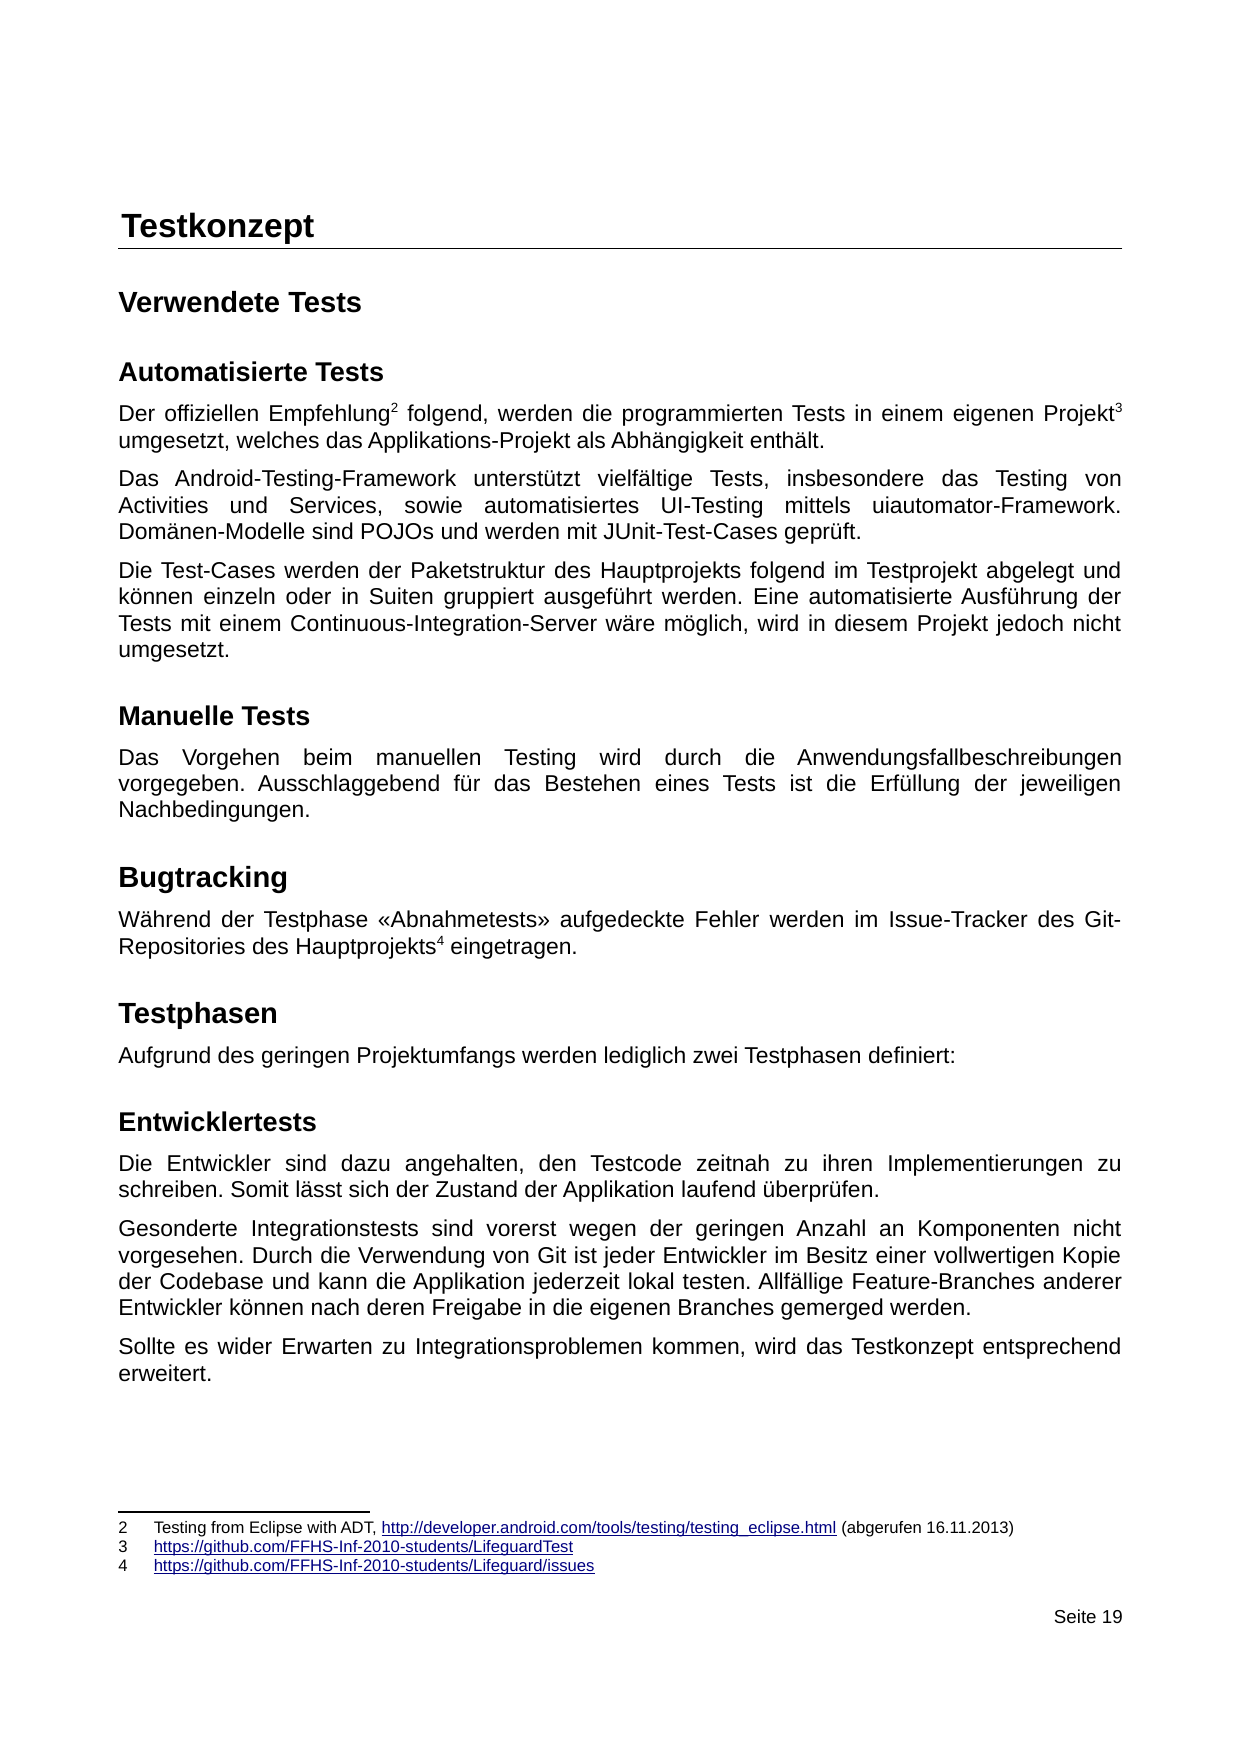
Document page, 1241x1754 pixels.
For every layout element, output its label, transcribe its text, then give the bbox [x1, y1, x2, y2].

subtitle Automatisierte Tests [118, 356, 1122, 388]
text https://github.com/FFHS-Inf-2010-students/LifeguardTest [118, 1537, 1122, 1556]
text Die Test-Cases werden der Paketstruktur des Hauptprojekts folgend im Testprojekt abgelegt und können einzeln oder in Suiten gruppiert ausgeführt werden. Eine automatisierte Ausführung der Tests mit einem Continuous-Integration-Server wäre möglich, wird in diesem Projekt jedoch nicht umgesetzt. [118, 557, 1122, 662]
subtitle Testphasen [118, 996, 1122, 1030]
subtitle Bugtracking [118, 860, 1122, 894]
text Das Android-Testing-Framework unterstützt vielfältige Tests, insbesondere das Testing von Activities und Services, sowie automatisiertes UI-Testing mittels uiautomator-Framework. Domänen-Modelle sind POJOs und werden mit JUnit-Test-Cases geprüft. [118, 465, 1122, 544]
subtitle Testkonzept [118, 203, 1122, 248]
text Gesonderte Integrationstests sind vorerst wegen der geringen Anzahl an Komponenten nicht vorgesehen. Durch die Verwendung von Git ist jeder Entwickler im Besitz einer vollwertigen Kopie der Codebase und kann die Applikation jederzeit lokal testen. Allfällige Feature-Branches anderer Entwickler können nach deren Freigabe in die eigenen Branches gemerged werden. [118, 1215, 1122, 1321]
subtitle Verwendete Tests [118, 285, 1122, 319]
text Aufgrund des geringen Projektumfangs werden lediglich zwei Testphasen definiert: [118, 1042, 1122, 1069]
text Während der Testphase «Abnahmetests» aufgedeckte Fehler werden im Issue-Tracker des Git-Repositories des Hauptprojekts eingetragen. [118, 906, 1122, 959]
subtitle Manuelle Tests [118, 700, 1122, 731]
text Testing from Eclipse with ADT, http://developer.android.com/tools/testing/testing_eclipse.html (abgerufen 16.11.2013) [118, 1518, 1122, 1537]
text Die Entwickler sind dazu angehalten, den Testcode zeitnah zu ihren Implementierungen zu schreiben. Somit lässt sich der Zustand der Applikation laufend überprüfen. [118, 1150, 1122, 1203]
text https://github.com/FFHS-Inf-2010-students/Lifeguard/issues [118, 1556, 1122, 1575]
text Der offiziellen Empfehlung folgend, werden die programmierten Tests in einem eigenen Projekt umgesetzt, welches das Applikations-Projekt als Abhängigkeit enthält. [118, 400, 1122, 453]
text Sollte es wider Erwarten zu Integrationsproblemen kommen, wird das Testkonzept entsprechend erweitert. [118, 1333, 1122, 1386]
subtitle Entwicklertests [118, 1106, 1122, 1138]
text Das Vorgehen beim manuellen Testing wird durch die Anwendungsfallbeschreibungen vorgegeben. Ausschlaggebend für das Bestehen eines Tests ist die Erfüllung der jeweiligen Nachbedingungen. [118, 744, 1122, 823]
